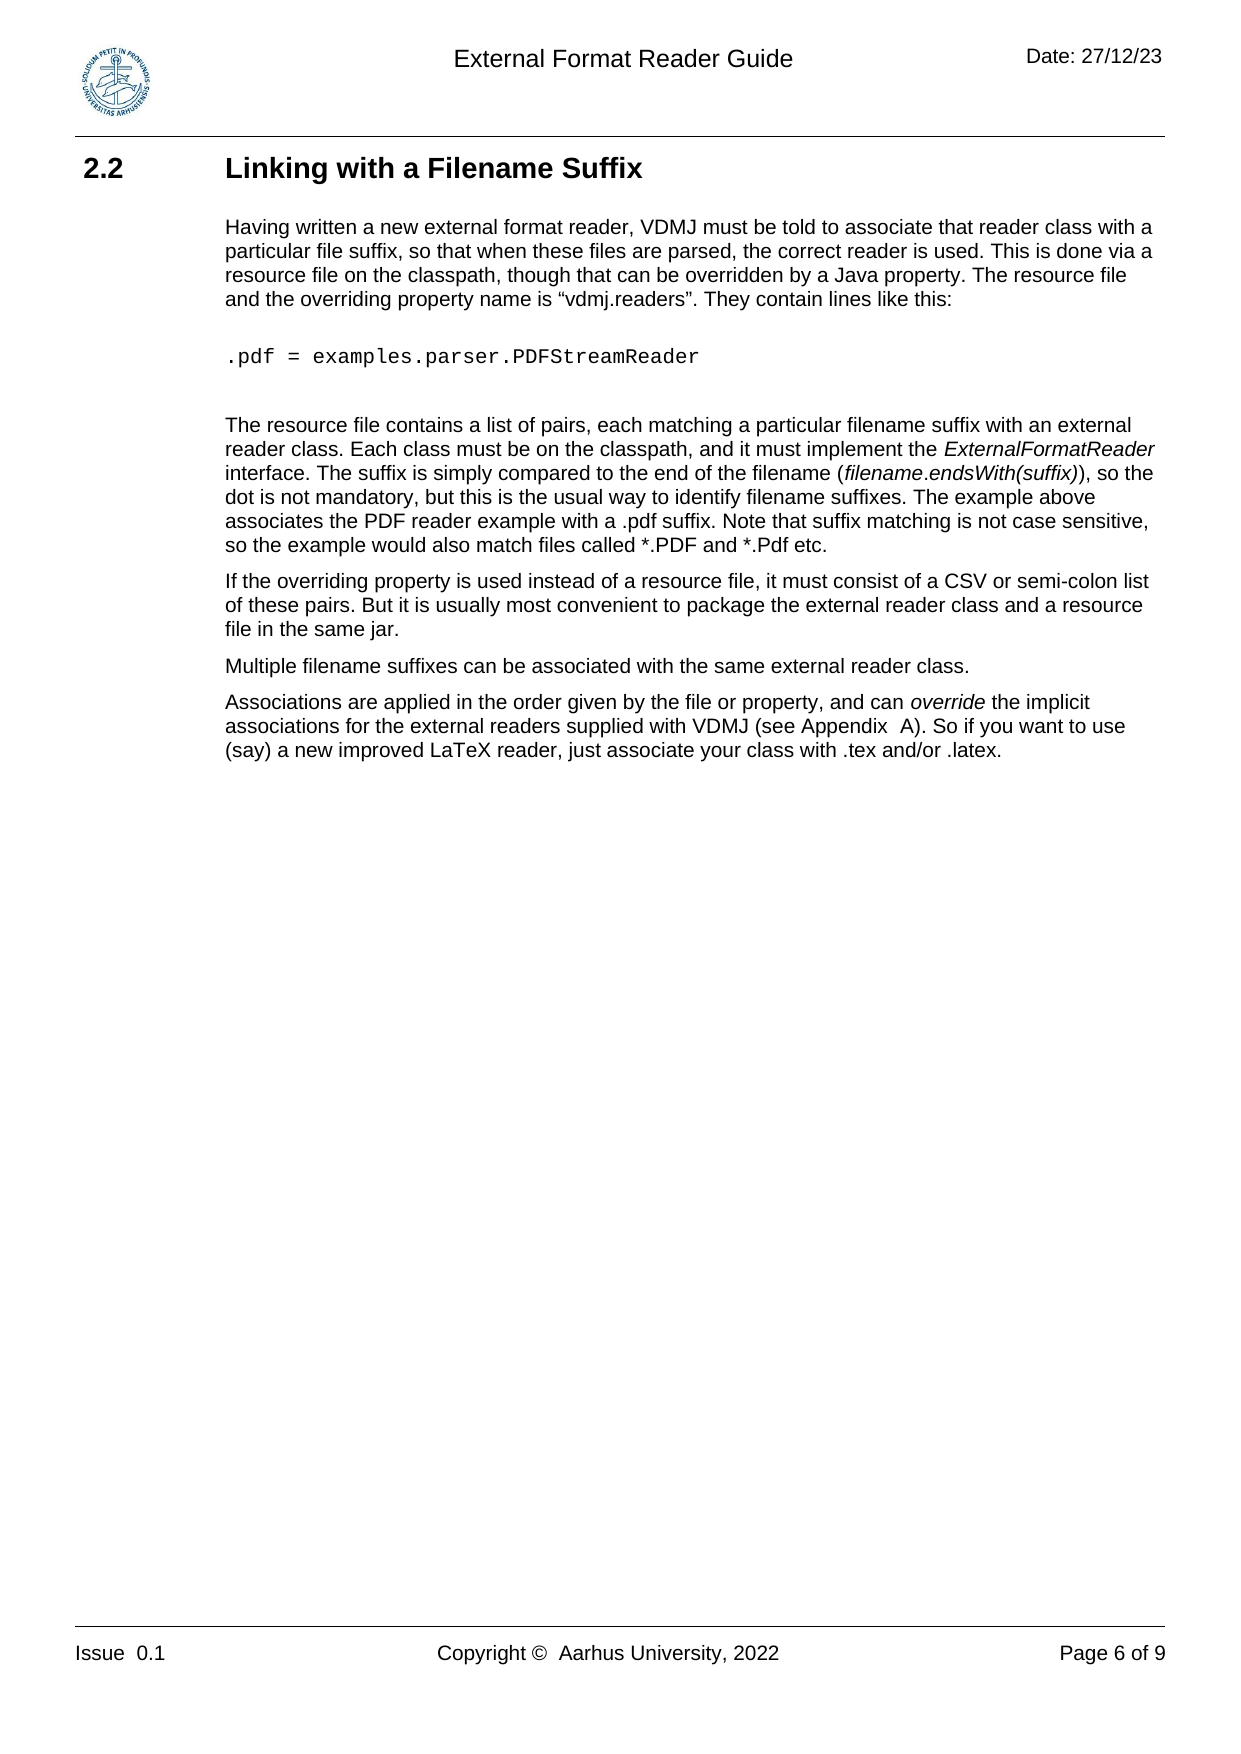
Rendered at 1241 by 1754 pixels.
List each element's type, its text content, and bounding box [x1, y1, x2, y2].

text Multiple filename suffixes can be associated with the same external reader class. [225, 654, 1165, 678]
subtitle Linking with a Filename Suffix [75, 152, 1165, 185]
text .pdf = examples.parser.PDFStreamReader [225, 346, 1165, 368]
text Having written a new external format reader, VDMJ must be told to associate that reader class with a particular file suffix, so that when these files are parsed, the correct reader is used. This is done via a resource file on the classpath, though that can be overridden by a Java property. The resource file and the overriding property name is “vdmj.readers”. They contain lines like this: [225, 215, 1165, 311]
text Associations are applied in the order given by the file or property, and can override the implicit associations for the external readers supplied with VDMJ (see Appendix A). So if you want to use (say) a new improved LaTeX reader, just associate your class with .tex and/or .latex. [225, 690, 1165, 762]
text If the overriding property is used instead of a resource file, it must consist of a CSV or semi-colon list of these pairs. But it is usually most convenient to package the external reader class and a resource file in the same jar. [225, 569, 1165, 641]
picture [78, 44, 153, 120]
text The resource file contains a list of pairs, each matching a particular filename suffix with an external reader class. Each class must be on the classpath, and it must implement the ExternalFormatReader interface. The suffix is simply compared to the end of the filename (filename.endsWith(suffix)), so the dot is not mandatory, but this is the usual way to identify filename suffixes. The example above associates the PDF reader example with a .pdf suffix. Note that suffix matching is not case sensitive, so the example would also match files called *.PDF and *.Pdf etc. [225, 413, 1165, 557]
